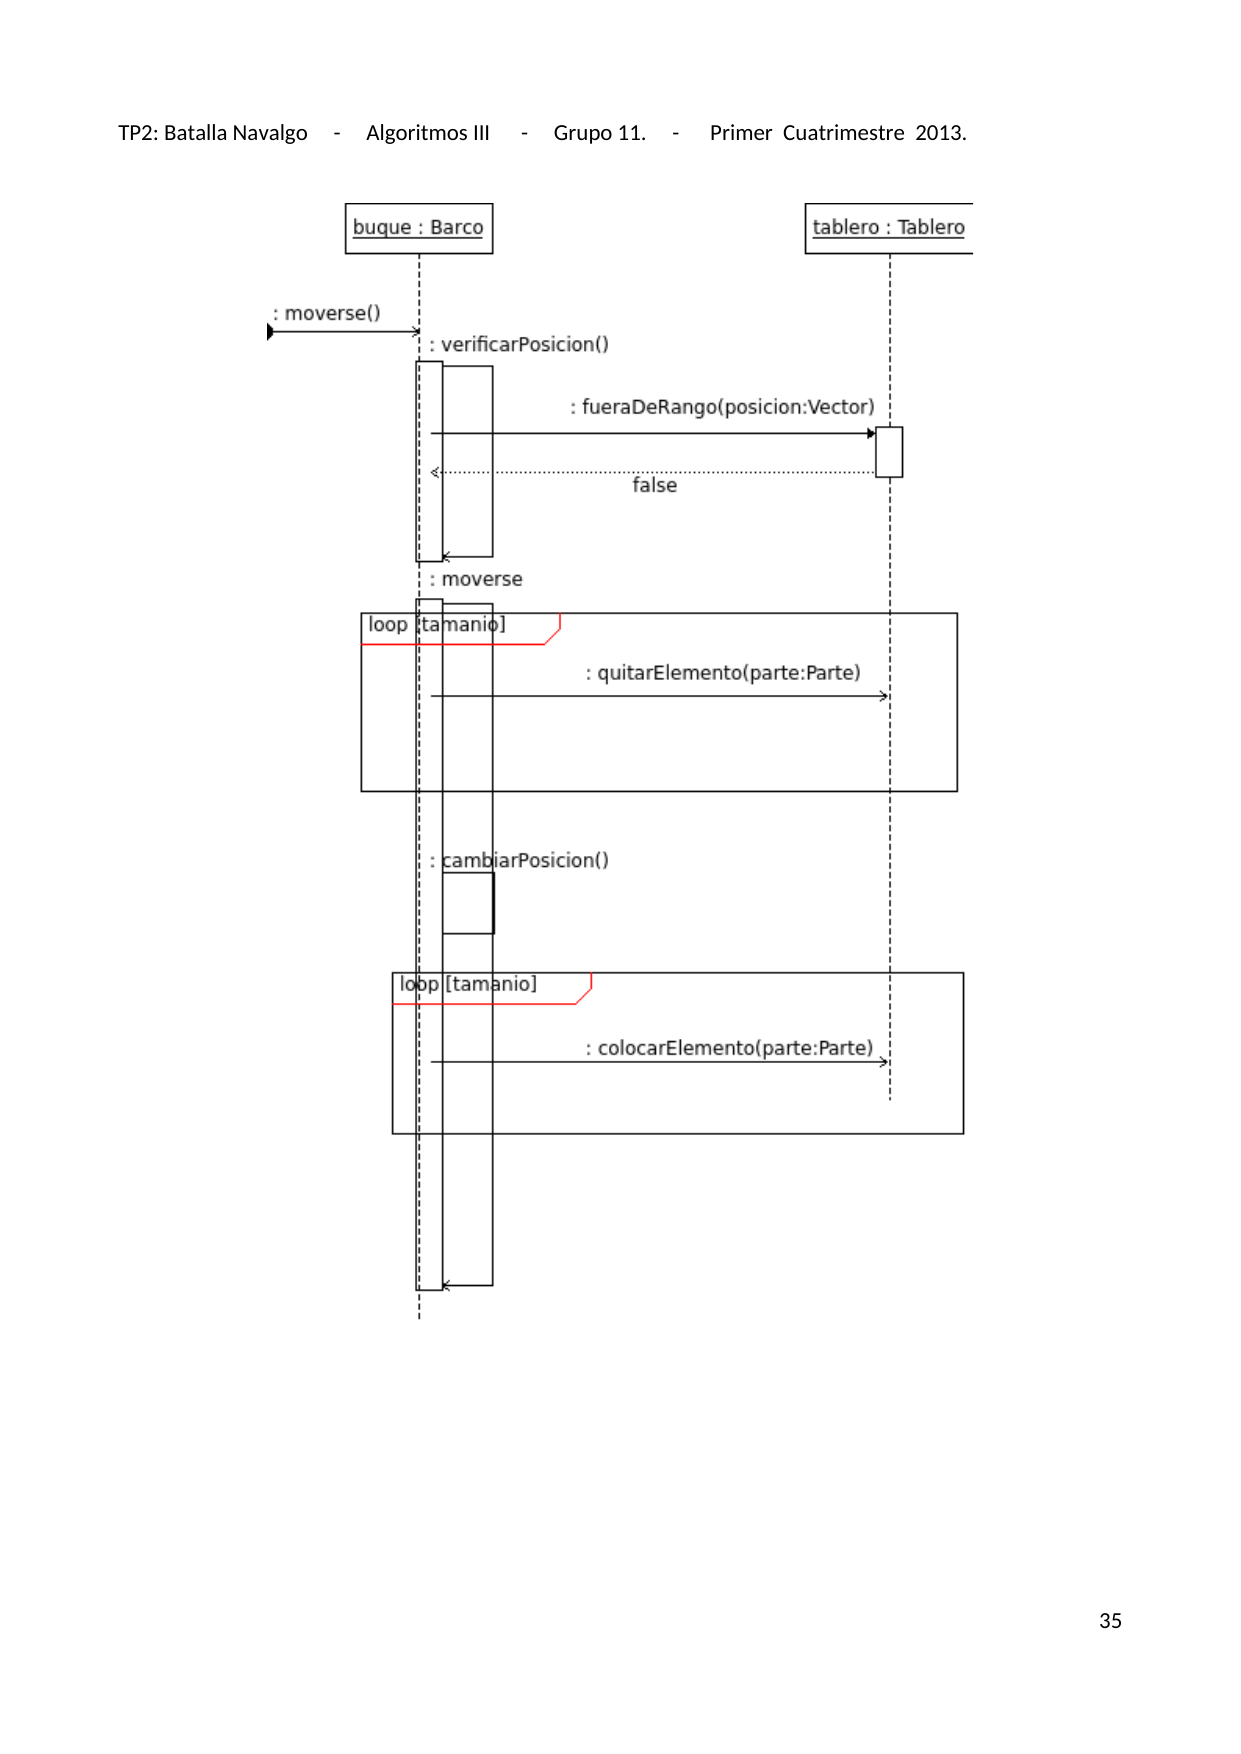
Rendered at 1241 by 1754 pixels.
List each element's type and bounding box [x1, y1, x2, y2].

picture [267, 203, 974, 1321]
